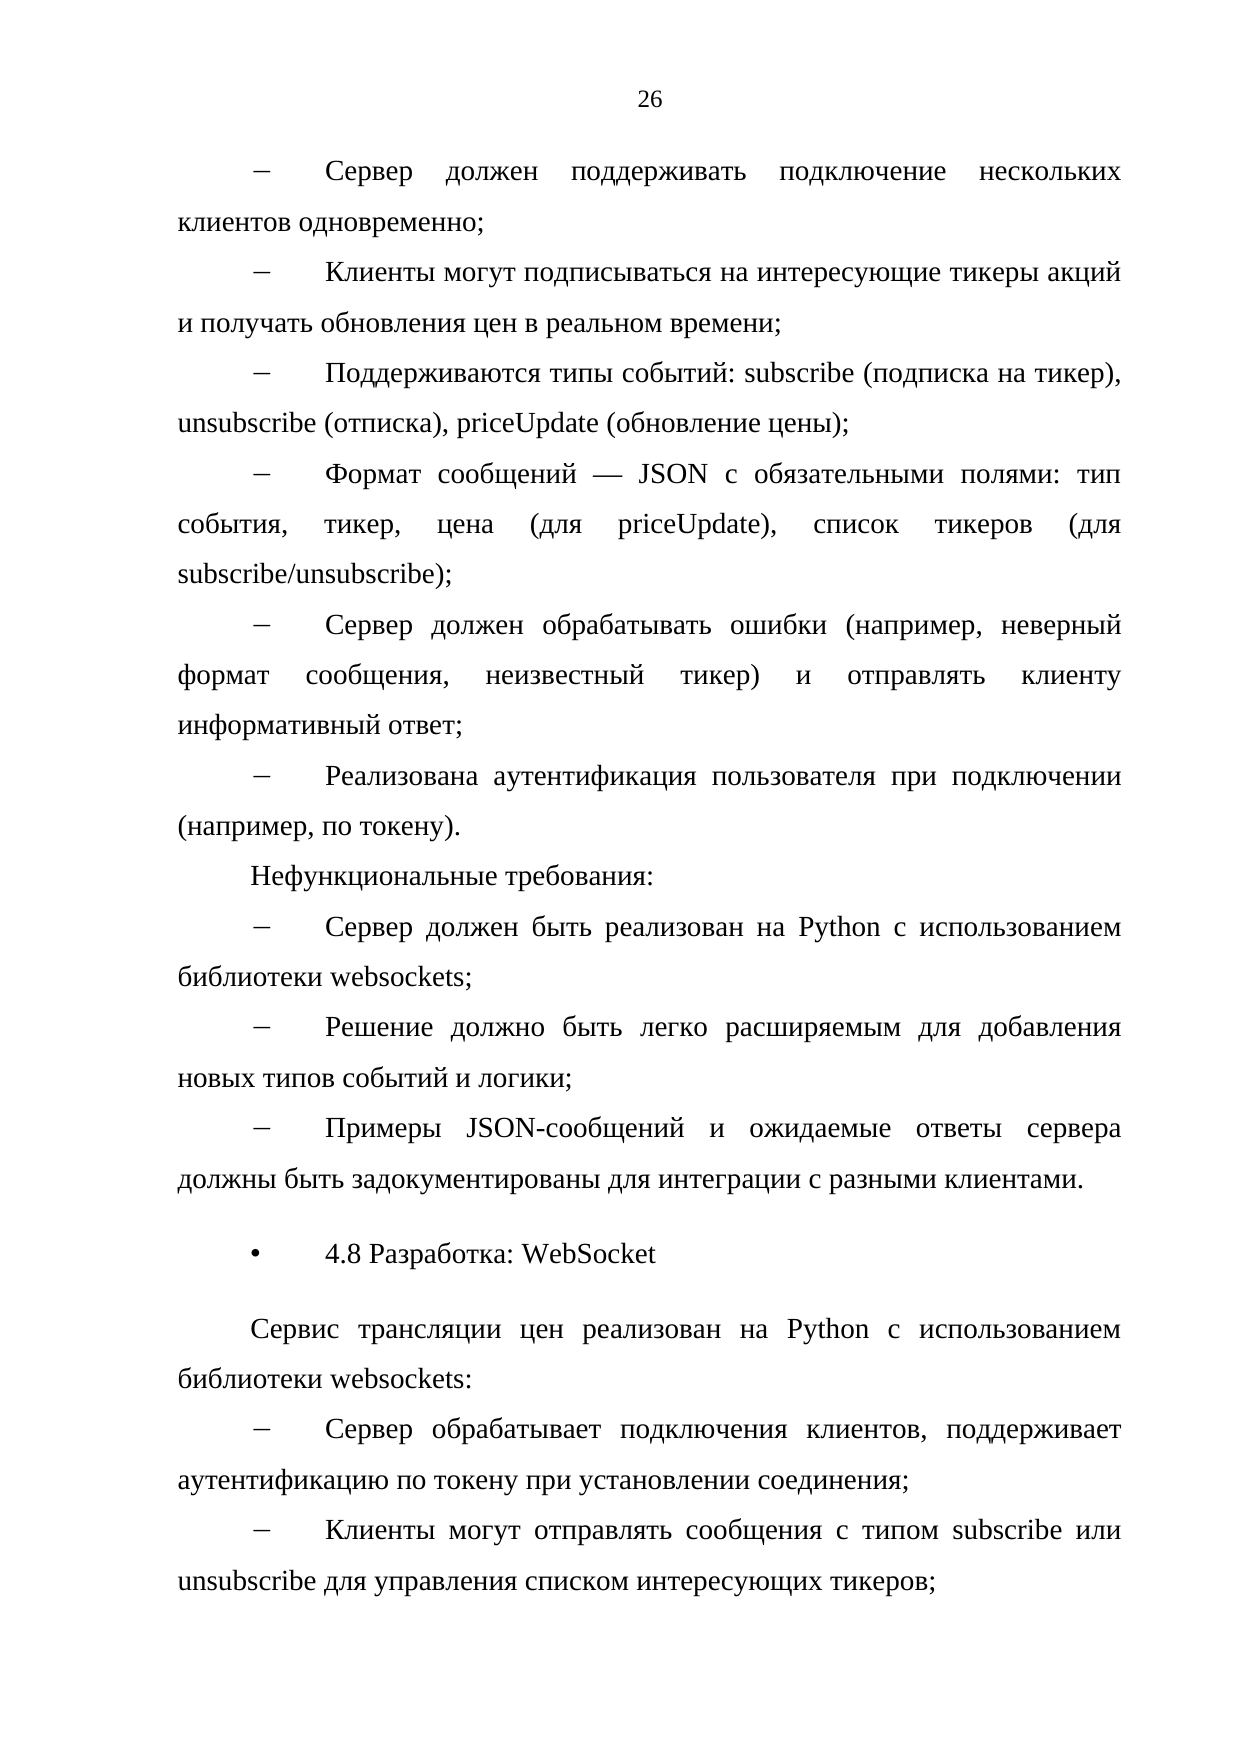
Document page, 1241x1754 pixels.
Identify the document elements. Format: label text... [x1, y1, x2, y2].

list 4.8 Разработка: WebSocket [177, 1236, 1122, 1269]
text Сервис трансляции цен реализован на Python с использованием библиотеки websockets: [177, 1311, 1122, 1395]
list Поддерживаются типы событий: subscribe (подписка на тикер), unsubscribe (отписка), priceUpdate (обновление цены); [177, 355, 1122, 439]
list Сервер должен обрабатывать ошибки (например, неверный формат сообщения, неизвестный тикер) и отправлять клиенту информативный ответ; [177, 607, 1122, 741]
list Сервер должен быть реализован на Python с использованием библиотеки websockets; [177, 909, 1122, 993]
text Нефункциональные требования: [177, 858, 1122, 892]
list Клиенты могут подписываться на интересующие тикеры акций и получать обновления цен в реальном времени; [177, 254, 1122, 338]
list Формат сообщений — JSON с обязательными полями: тип события, тикер, цена (для priceUpdate), список тикеров (для subscribe/unsubscribe); [177, 456, 1122, 590]
list Клиенты могут отправлять сообщения с типом subscribe или unsubscribe для управления списком интересующих тикеров; [177, 1512, 1122, 1596]
list Решение должно быть легко расширяемым для добавления новых типов событий и логики; [177, 1009, 1122, 1093]
list Реализована аутентификация пользователя при подключении (например, по токену). [177, 758, 1122, 842]
list Сервер обрабатывает подключения клиентов, поддерживает аутентификацию по токену при установлении соединения; [177, 1412, 1122, 1496]
list Примеры JSON-сообщений и ожидаемые ответы сервера должны быть задокументированы для интеграции с разными клиентами. [177, 1110, 1122, 1194]
list Сервер должен поддерживать подключение нескольких клиентов одновременно; [177, 153, 1122, 237]
